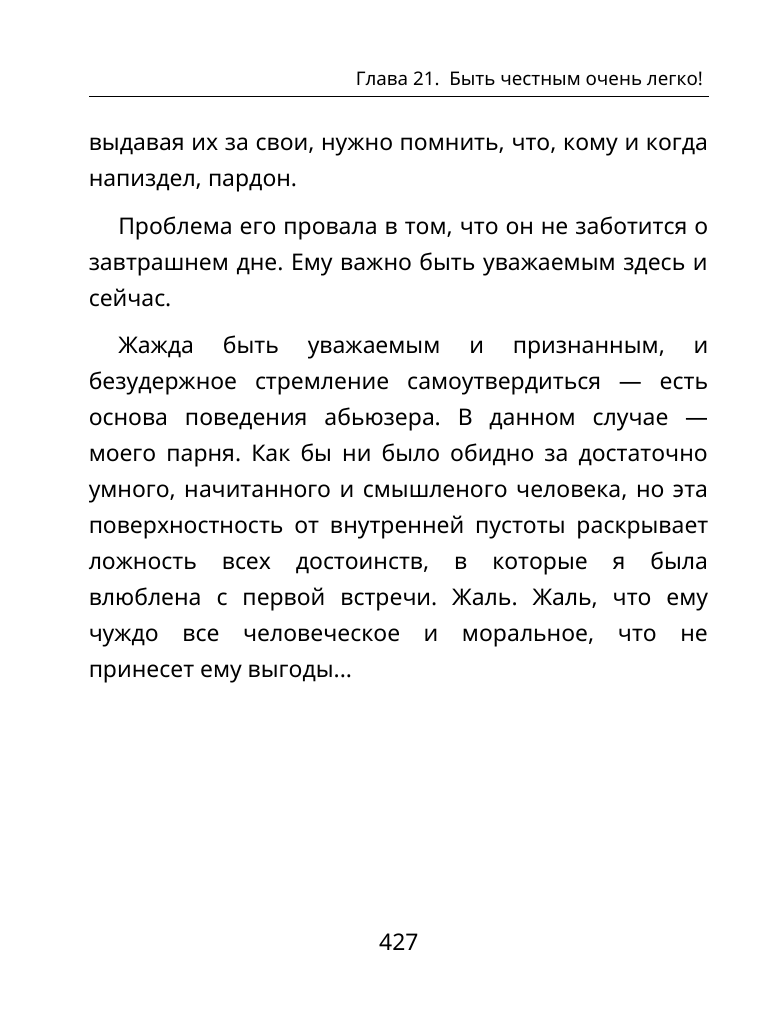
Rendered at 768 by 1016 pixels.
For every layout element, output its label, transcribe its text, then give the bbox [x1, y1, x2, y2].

text выдавая их за свои, нужно помнить, что, кому и когда напиздел, пардон. [88, 126, 709, 193]
text Проблема его провала в том, что он не заботится о завтрашнем дне. Ему важно быть уважаемым здесь и сейчас. [88, 210, 709, 313]
text Жажда быть уважаемым и признанным, и безудержное стремление самоутвердиться — есть основа поведения абьюзера. В данном случае — моего парня. Как бы ни было обидно за достаточно умного, начитанного и смышленого человека, но эта поверхностность от внутренней пустоты раскрывает ложность всех достоинств, в которые я была влюблена с первой встречи. Жаль. Жаль, что ему чуждо все человеческое и моральное, что не принесет ему выгоды... [88, 329, 709, 684]
